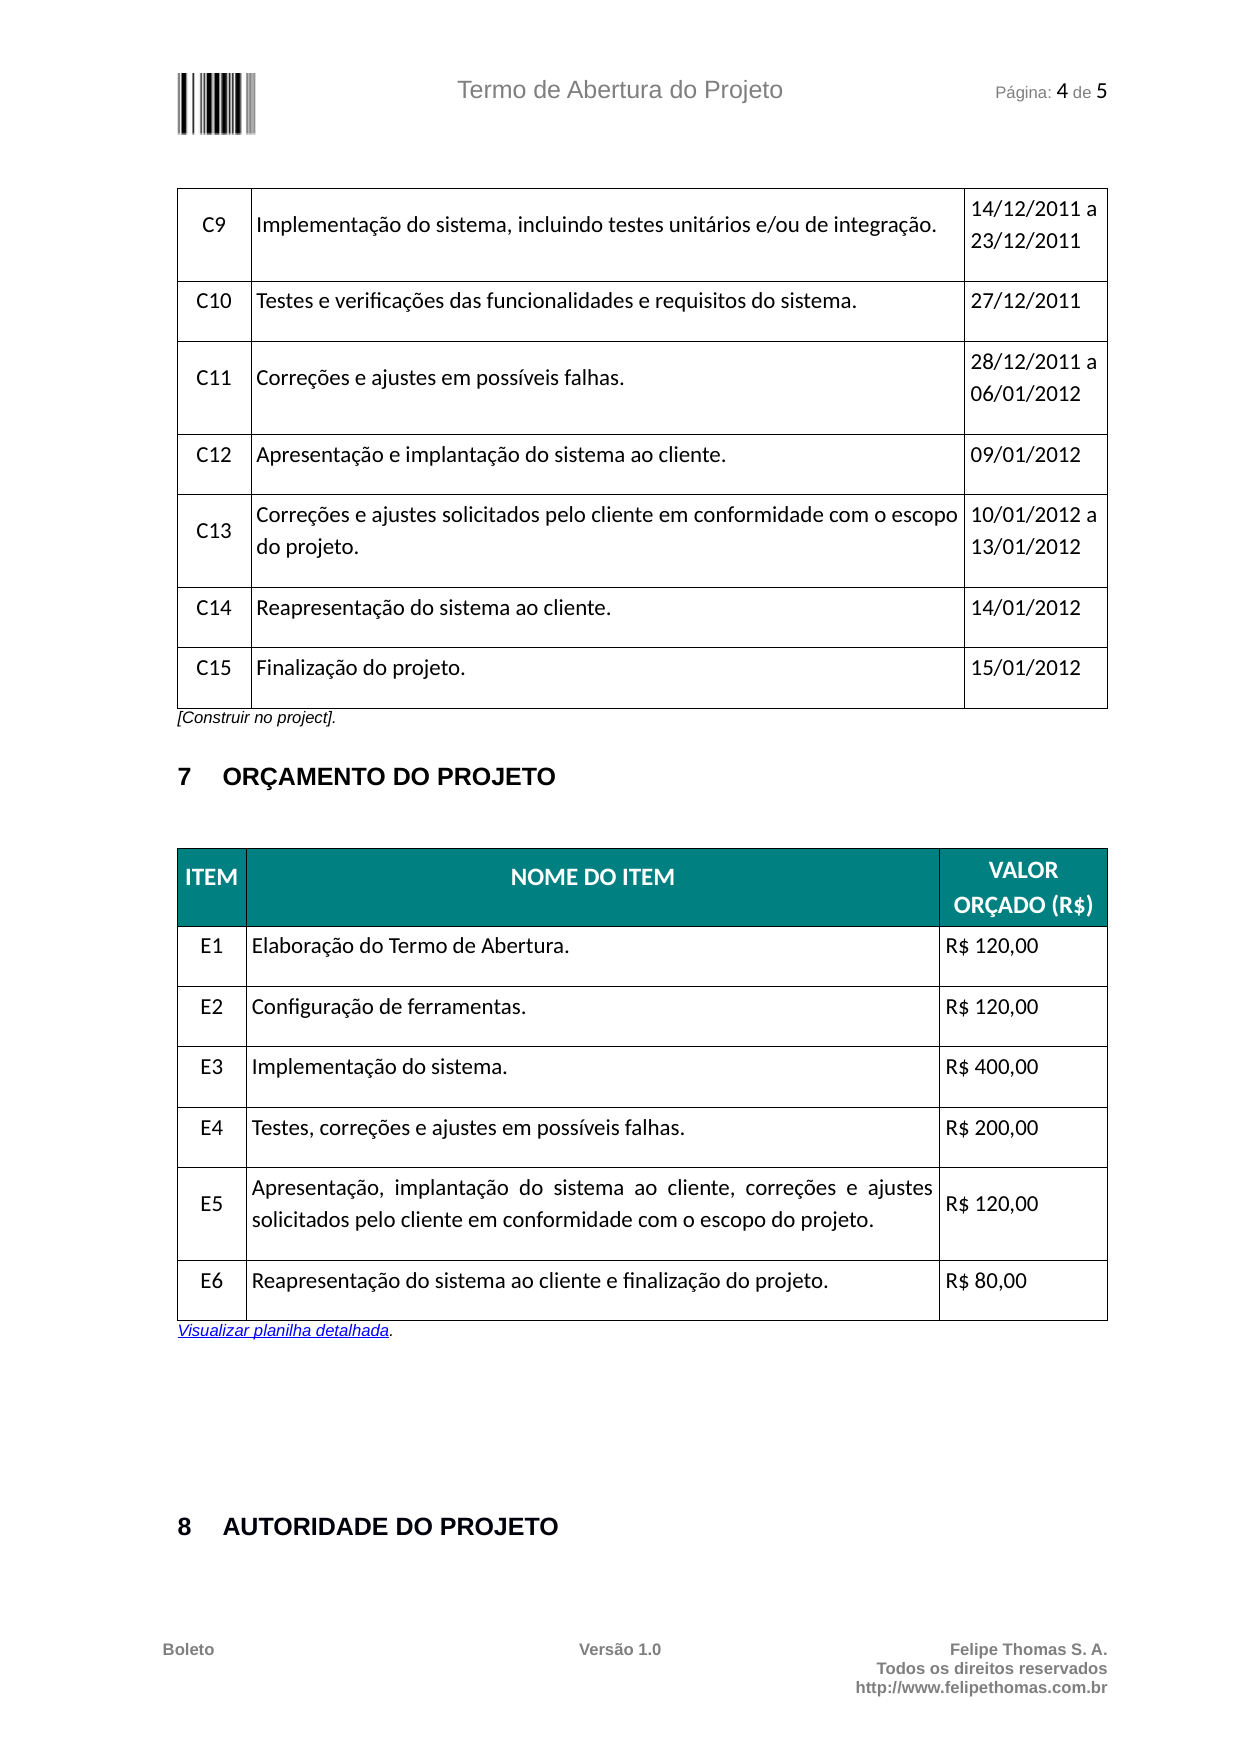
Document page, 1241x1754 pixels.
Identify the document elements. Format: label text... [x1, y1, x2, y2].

table_cell Correções e ajustes solicitados pelo cliente em conformidade com o escopo do projeto. [252, 495, 964, 587]
table_cell E6 [178, 1261, 246, 1320]
subtitle ORÇAMENTO DO PROJETO [177, 762, 1107, 791]
table_cell E5 [178, 1168, 246, 1260]
text Visualizar planilha detalhada. [177, 1321, 1108, 1339]
table_cell Implementação do sistema, incluindo testes unitários e/ou de integração. [252, 189, 964, 281]
subtitle AUTORIDADE DO PROJETO [177, 1512, 1107, 1541]
table_header VALOR ORÇADO (R$) [940, 849, 1107, 926]
table_cell Apresentação, implantação do sistema ao cliente, correções e ajustes solicitados pelo cliente em conformidade com o escopo do projeto. [247, 1168, 939, 1260]
table_cell Apresentação e implantação do sistema ao cliente. [252, 435, 964, 494]
table_cell 14/12/2011 a 23/12/2011 [965, 189, 1107, 281]
table_cell 15/01/2012 [965, 648, 1107, 708]
table_cell Finalização do projeto. [252, 648, 964, 708]
table_cell 09/01/2012 [965, 435, 1107, 494]
table_cell R$ 120,00 [940, 987, 1107, 1046]
table_cell C11 [178, 342, 251, 434]
table_cell Testes e verificações das funcionalidades e requisitos do sistema. [252, 282, 964, 341]
table_cell Elaboração do Termo de Abertura. [247, 927, 939, 986]
table_cell 28/12/2011 a 06/01/2012 [965, 342, 1107, 434]
text [Construir no project]. [177, 709, 1108, 727]
table_cell Reapresentação do sistema ao cliente. [252, 588, 964, 647]
table_cell C12 [178, 435, 251, 494]
table_cell 10/01/2012 a 13/01/2012 [965, 495, 1107, 587]
table_header ITEM [178, 849, 246, 926]
table_header NOME DO ITEM [247, 849, 939, 926]
table_cell R$ 120,00 [940, 927, 1107, 986]
table_cell C15 [178, 648, 251, 708]
table_cell R$ 120,00 [940, 1168, 1107, 1260]
table_cell Configuração de ferramentas. [247, 987, 939, 1046]
table_cell Implementação do sistema. [247, 1047, 939, 1107]
table_cell Correções e ajustes em possíveis falhas. [252, 342, 964, 434]
table_cell E2 [178, 987, 246, 1046]
table_cell C13 [178, 495, 251, 587]
table_cell 27/12/2011 [965, 282, 1107, 341]
table_cell C14 [178, 588, 251, 647]
table_cell C9 [178, 189, 251, 281]
table_cell Testes, correções e ajustes em possíveis falhas. [247, 1108, 939, 1167]
table_cell E4 [178, 1108, 246, 1167]
table_cell R$ 80,00 [940, 1261, 1107, 1320]
table_cell E1 [178, 927, 246, 986]
table_cell R$ 400,00 [940, 1047, 1107, 1107]
table_cell E3 [178, 1047, 246, 1107]
table_cell C10 [178, 282, 251, 341]
table_cell Reapresentação do sistema ao cliente e finalização do projeto. [247, 1261, 939, 1320]
picture [177, 73, 256, 135]
table_cell 14/01/2012 [965, 588, 1107, 647]
table_cell R$ 200,00 [940, 1108, 1107, 1167]
